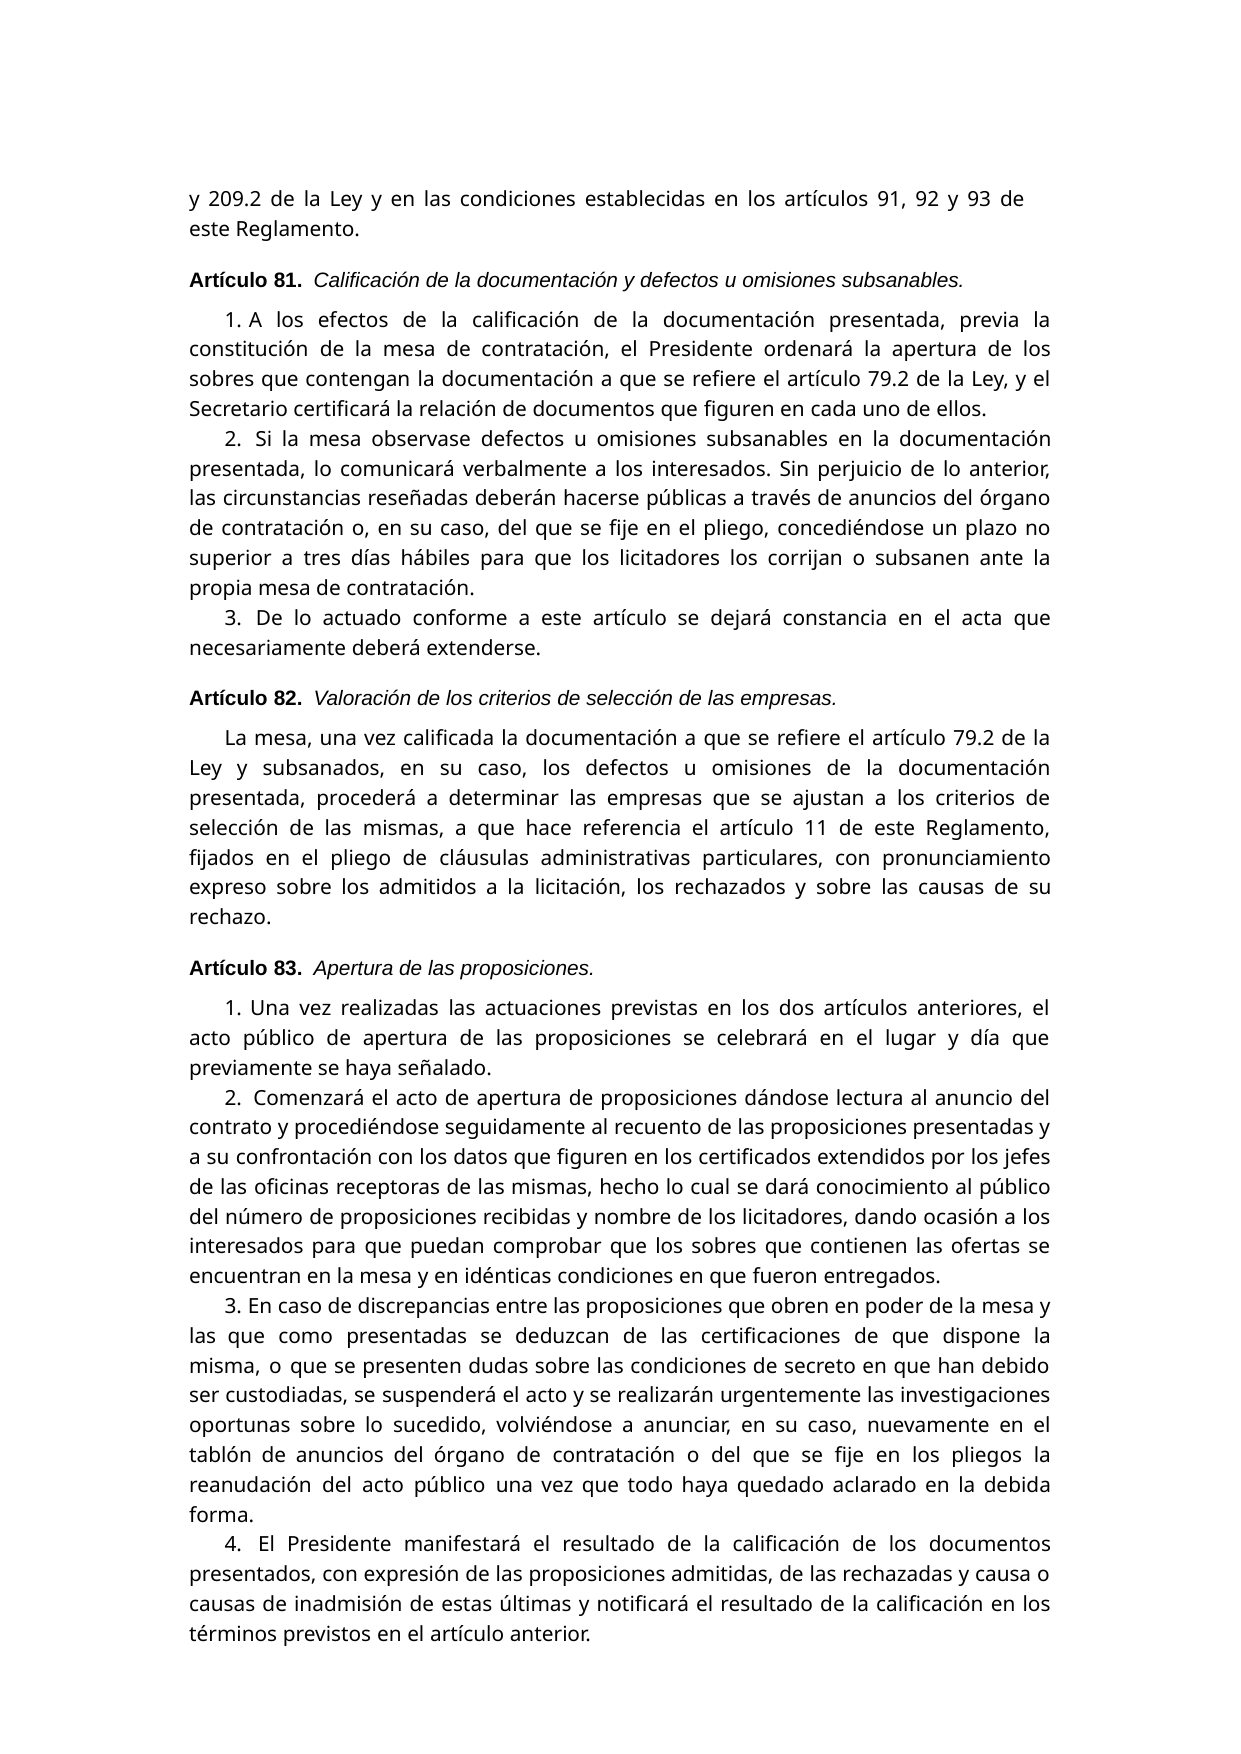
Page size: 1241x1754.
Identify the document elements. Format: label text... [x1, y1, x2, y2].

text Artículo 81. Calificación de la documentación y defectos u omisiones subsanables. [189, 268, 1184, 292]
list A los efectos de la calificación de la documentación presentada, previa la constitución de la mesa de contratación, el Presidente ordenará la apertura de los sobres que contengan la documentación a que se refiere el artículo 79.2 de la Ley, y el Secretario certificará la relación de documentos que figuren en cada uno de ellos. [189, 305, 1051, 423]
text Artículo 82. Valoración de los criterios de selección de las empresas. [189, 686, 1184, 710]
list De lo actuado conforme a este artículo se dejará constancia en el acta que necesariamente deberá extenderse. [189, 603, 1051, 661]
list Si la mesa observase defectos u omisiones subsanables en la documentación presentada, lo comunicará verbalmente a los interesados. Sin perjuicio de lo anterior, las circunstancias reseñadas deberán hacerse públicas a través de anuncios del órgano de contratación o, en su caso, del que se fije en el pliego, concediéndose un plazo no superior a tres días hábiles para que los licitadores los corrijan o subsanen ante la propia mesa de contratación. [189, 424, 1051, 601]
text y 209.2 de la Ley y en las condiciones establecidas en los artículos 91, 92 y 93 de este Reglamento. [189, 184, 1051, 242]
text Artículo 83. Apertura de las proposiciones. [189, 956, 1184, 980]
list Una vez realizadas las actuaciones previstas en los dos artículos anteriores, el acto público de apertura de las proposiciones se celebrará en el lugar y día que previamente se haya señalado. [189, 993, 1051, 1081]
list El Presidente manifestará el resultado de la calificación de los documentos presentados, con expresión de las proposiciones admitidas, de las rechazadas y causa o causas de inadmisión de estas últimas y notificará el resultado de la calificación en los términos previstos en el artículo anterior. [189, 1529, 1051, 1647]
list En caso de discrepancias entre las proposiciones que obren en poder de la mesa y las que como presentadas se deduzcan de las certificaciones de que dispone la misma, o que se presenten dudas sobre las condiciones de secreto en que han debido ser custodiadas, se suspenderá el acto y se realizarán urgentemente las investigaciones oportunas sobre lo sucedido, volviéndose a anunciar, en su caso, nuevamente en el tablón de anuncios del órgano de contratación o del que se fije en los pliegos la reanudación del acto público una vez que todo haya quedado aclarado en la debida forma. [189, 1291, 1051, 1528]
text La mesa, una vez calificada la documentación a que se refiere el artículo 79.2 de la Ley y subsanados, en su caso, los defectos u omisiones de la documentación presentada, procederá a determinar las empresas que se ajustan a los criterios de selección de las mismas, a que hace referencia el artículo 11 de este Reglamento, fijados en el pliego de cláusulas administrativas particulares, con pronunciamiento expreso sobre los admitidos a la licitación, los rechazados y sobre las causas de su rechazo. [189, 723, 1051, 931]
list Comenzará el acto de apertura de proposiciones dándose lectura al anuncio del contrato y procediéndose seguidamente al recuento de las proposiciones presentadas y a su confrontación con los datos que figuren en los certificados extendidos por los jefes de las oficinas receptoras de las mismas, hecho lo cual se dará conocimiento al público del número de proposiciones recibidas y nombre de los licitadores, dando ocasión a los interesados para que puedan comprobar que los sobres que contienen las ofertas se encuentran en la mesa y en idénticas condiciones en que fueron entregados. [189, 1083, 1051, 1290]
